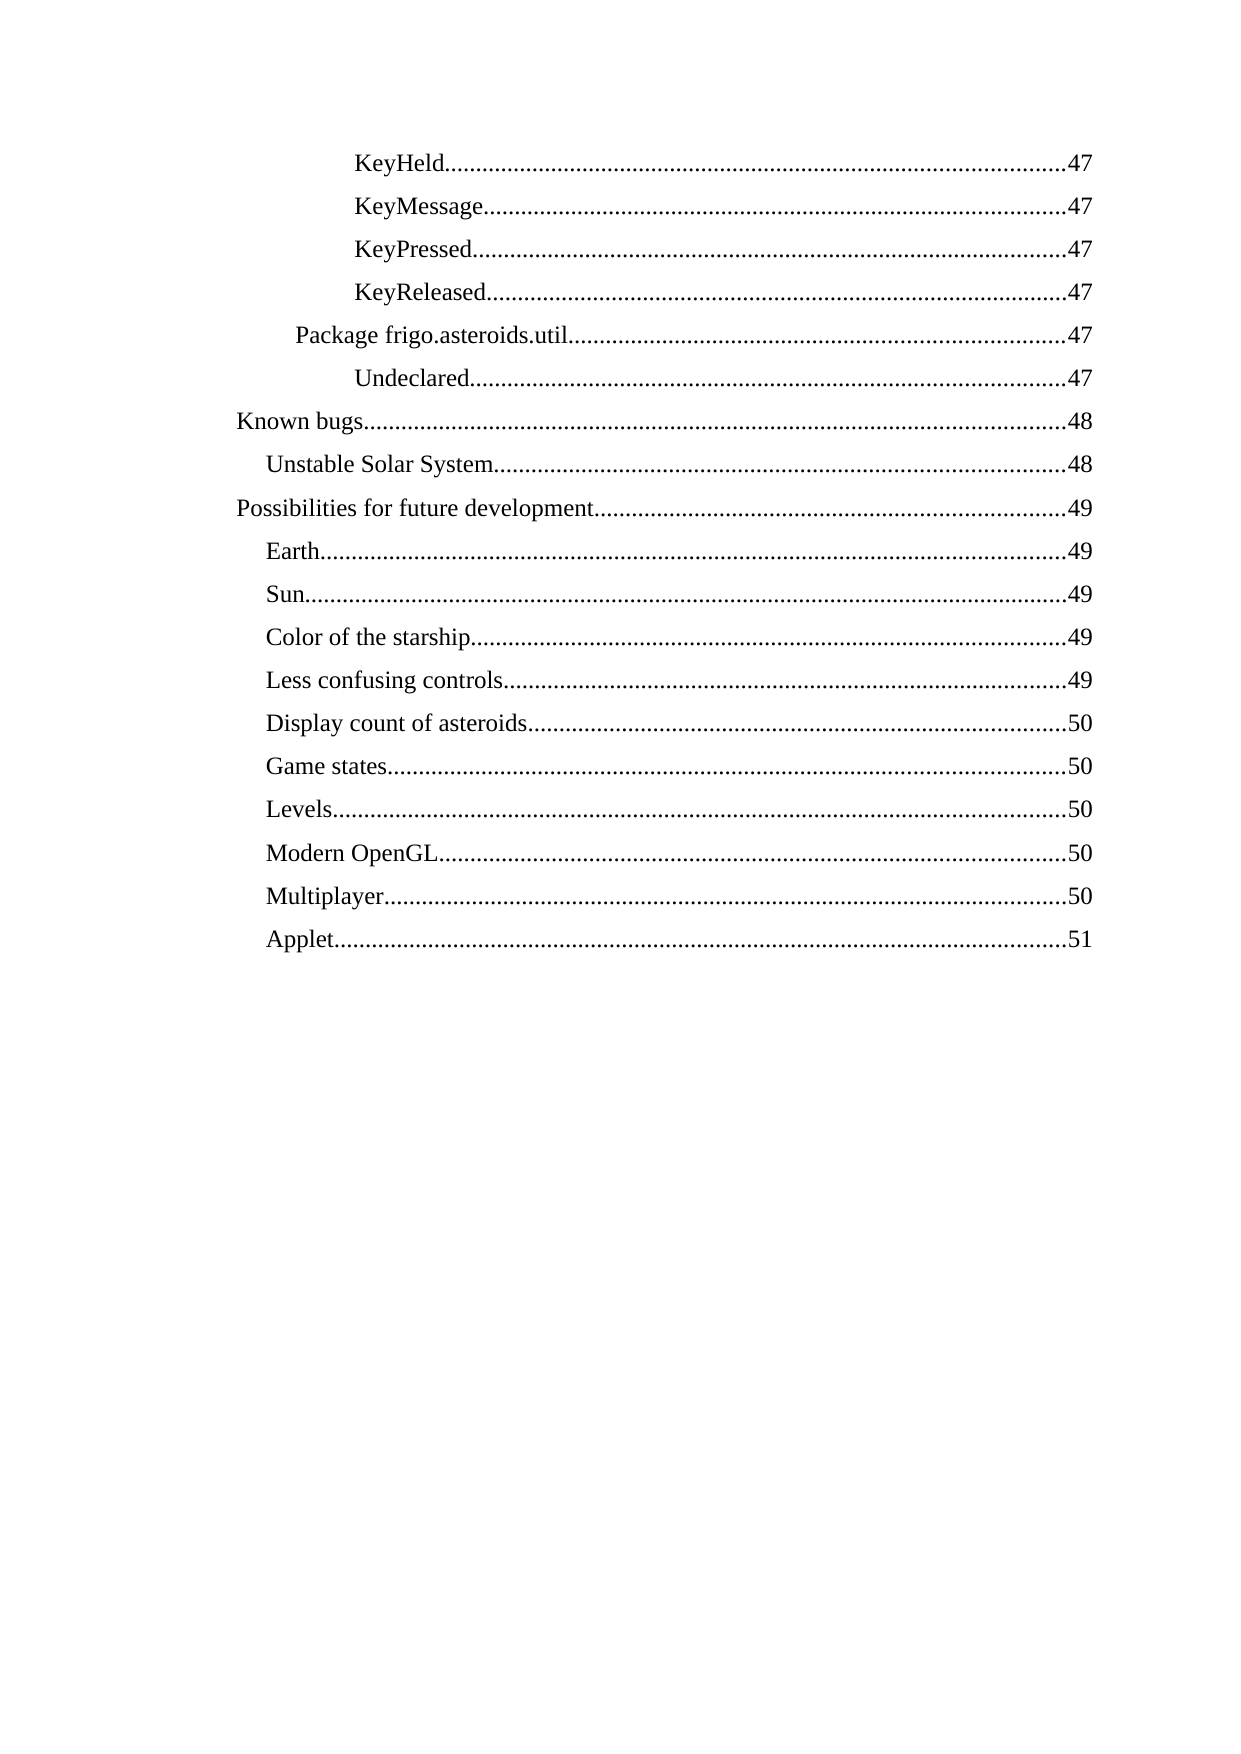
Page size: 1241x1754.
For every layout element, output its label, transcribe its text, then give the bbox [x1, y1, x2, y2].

text Earth 49 [266, 536, 1093, 564]
text KeyHeld 47 [354, 148, 1093, 176]
text Undeclared 47 [354, 363, 1093, 392]
text Less confusing controls 49 [266, 665, 1093, 694]
text Package frigo.asteroids.util 47 [295, 320, 1093, 349]
text Display count of asteroids 50 [266, 708, 1093, 737]
text Color of the starship 49 [266, 622, 1093, 651]
text Modern OpenGL 50 [266, 838, 1093, 866]
text Multiplayer 50 [266, 881, 1093, 909]
text Game states 50 [266, 751, 1093, 780]
text Unstable Solar System 48 [266, 449, 1093, 478]
text KeyPressed 47 [354, 234, 1093, 263]
text Levels 50 [266, 794, 1093, 823]
text KeyMessage 47 [354, 191, 1093, 219]
text Possibilities for future development 49 [236, 493, 1093, 521]
text Known bugs 48 [236, 406, 1093, 435]
text Applet 51 [266, 924, 1093, 953]
text KeyReleased 47 [354, 277, 1093, 306]
text Sun 49 [266, 579, 1093, 608]
